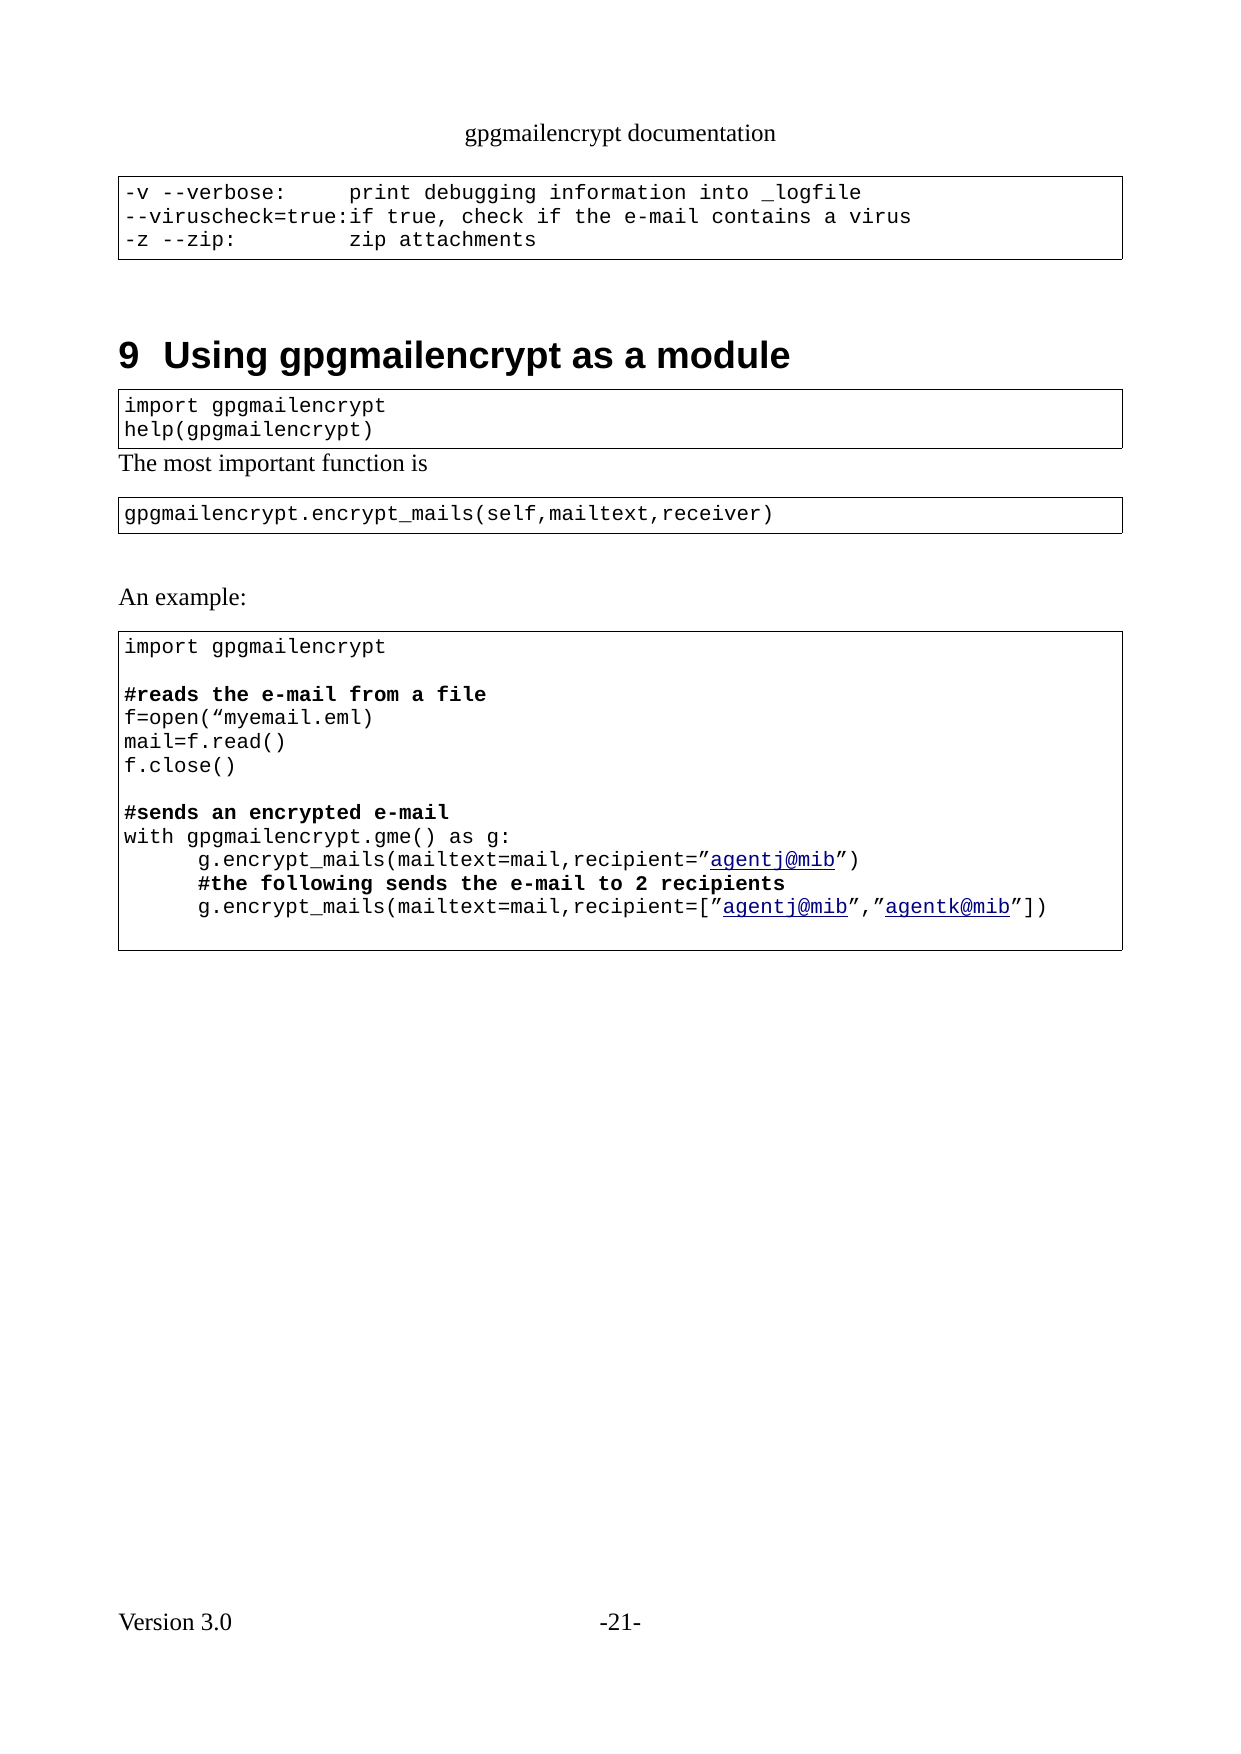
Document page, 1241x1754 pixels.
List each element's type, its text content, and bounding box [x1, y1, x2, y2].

table_header import gpgmailencrypt help(gpgmailencrypt) [119, 390, 1122, 448]
table_header import gpgmailencrypt #reads the e-mail from a file f=open(“myemail.eml) mail=f.read() f.close() #sends an encrypted e-mail with gpgmailencrypt.gme() as g: g.encrypt_mails(mailtext=mail,recipient=”agentj@mib”) #the following sends the e-mail to 2 recipients g.encrypt_mails(mailtext=mail,recipient=[”agentj@mib”,”agentk@mib”]) [119, 632, 1122, 949]
text The most important function is [118, 449, 1122, 477]
subtitle Using gpgmailencrypt as a module [118, 333, 1122, 377]
table_header gpgmailencrypt.encrypt_mails(self,mailtext,receiver) [119, 498, 1122, 532]
text An example: [118, 582, 1122, 610]
table_header -v --verbose: print debugging information into _logfile --viruscheck=true:if true, check if the e-mail contains a virus -z --zip: zip attachments [119, 177, 1122, 259]
